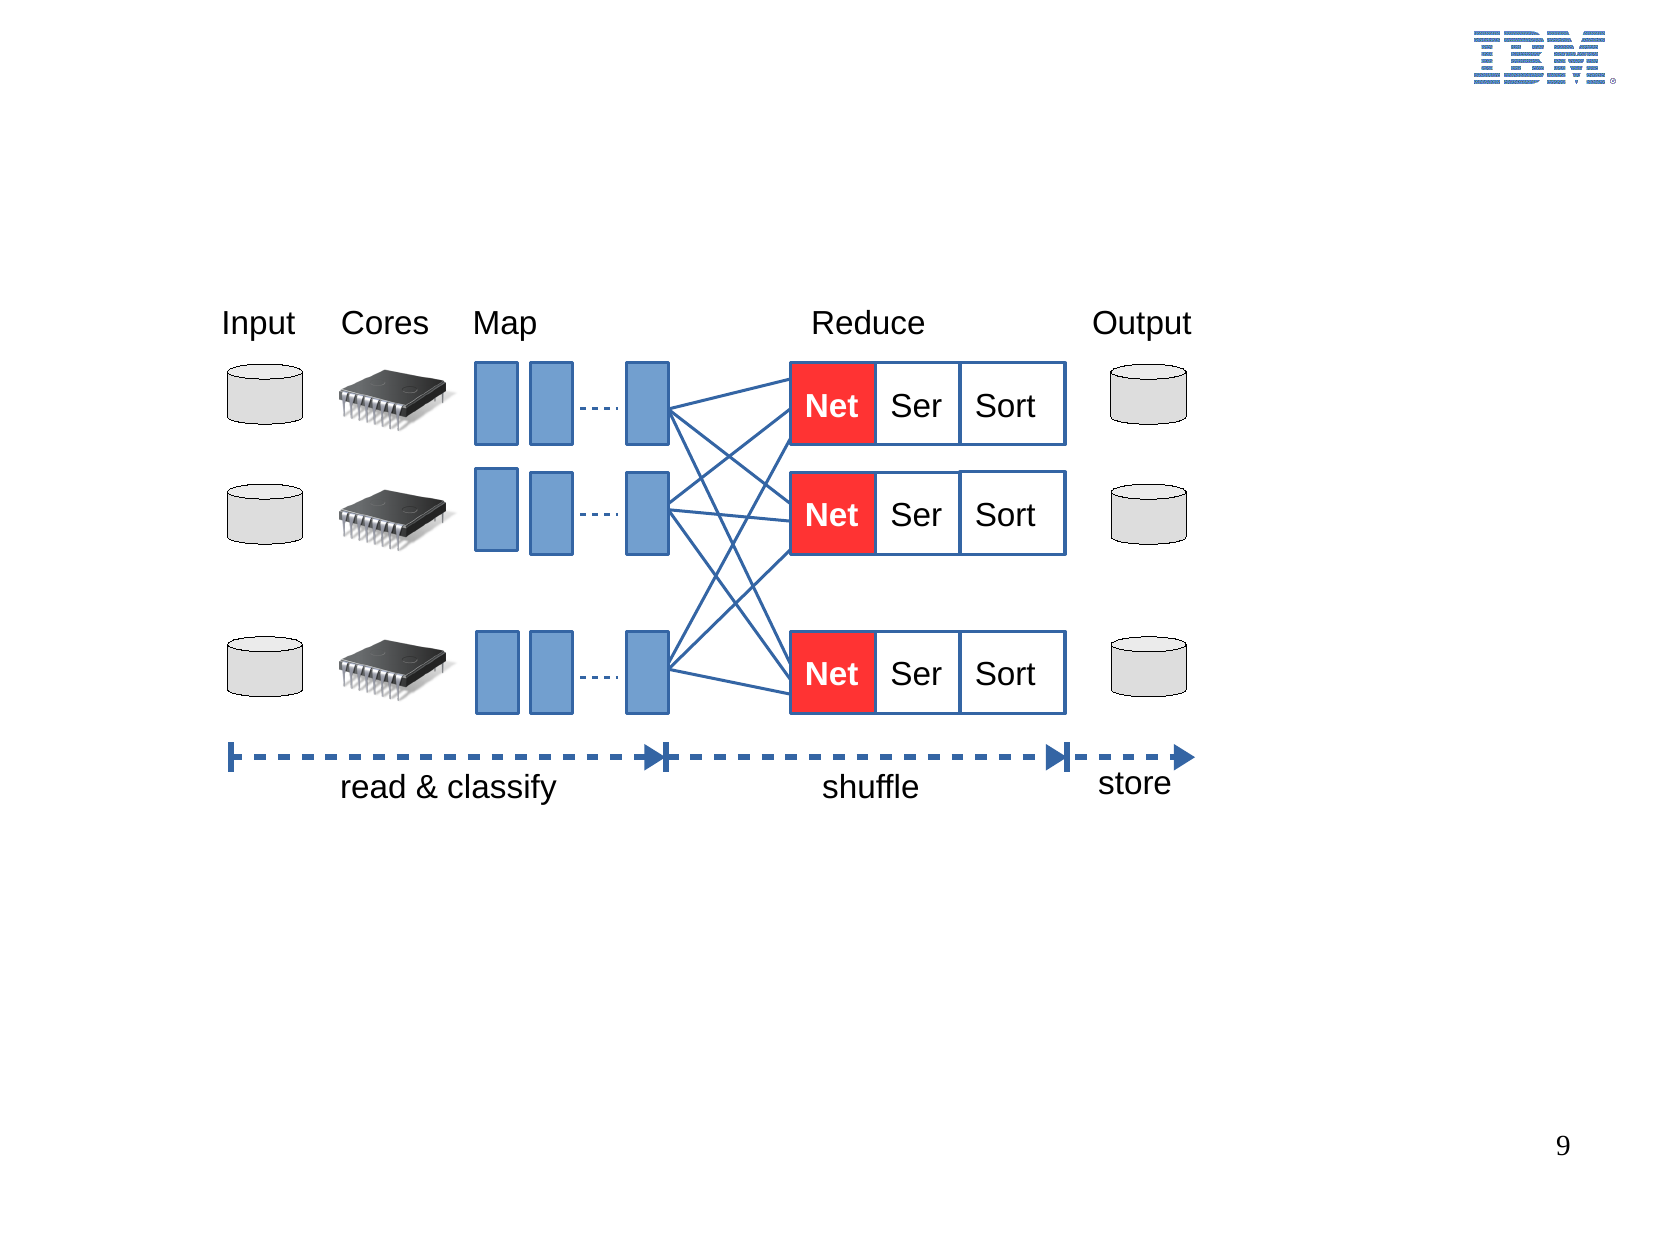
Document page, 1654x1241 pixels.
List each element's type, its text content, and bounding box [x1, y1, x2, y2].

text_box [227, 493, 303, 545]
text_box Reduce [737, 296, 999, 353]
text_box [475, 362, 518, 445]
text_box [530, 631, 573, 714]
text_box Input [191, 296, 326, 353]
text_box [1111, 492, 1187, 545]
text_box Map [457, 296, 705, 356]
text_box Ser [875, 472, 960, 555]
text_box Ser [875, 631, 960, 714]
text_box Net [790, 472, 875, 555]
text_box [626, 472, 669, 555]
picture [338, 334, 459, 575]
text_box Net [790, 362, 875, 445]
text_box [530, 362, 573, 445]
text_box Ser [875, 362, 960, 445]
text_box store [1075, 757, 1196, 814]
text_box [476, 631, 519, 714]
text_box [626, 362, 669, 445]
text_box [1111, 645, 1187, 697]
text_box Output [1075, 296, 1209, 353]
text_box [626, 631, 669, 714]
text_box Net [790, 631, 875, 714]
text_box [227, 646, 303, 697]
text_box Sort [960, 631, 1066, 714]
text_box Sort [960, 362, 1066, 445]
text_box Sort [960, 471, 1066, 555]
text_box [530, 472, 573, 555]
text_box [475, 468, 518, 551]
text_box [1110, 372, 1187, 425]
text_box Cores [326, 296, 453, 353]
text_box [227, 373, 303, 425]
picture [1440, 0, 1654, 127]
picture [338, 604, 459, 725]
text_box read & classify [231, 761, 666, 818]
text_box shuffle [666, 761, 1076, 818]
